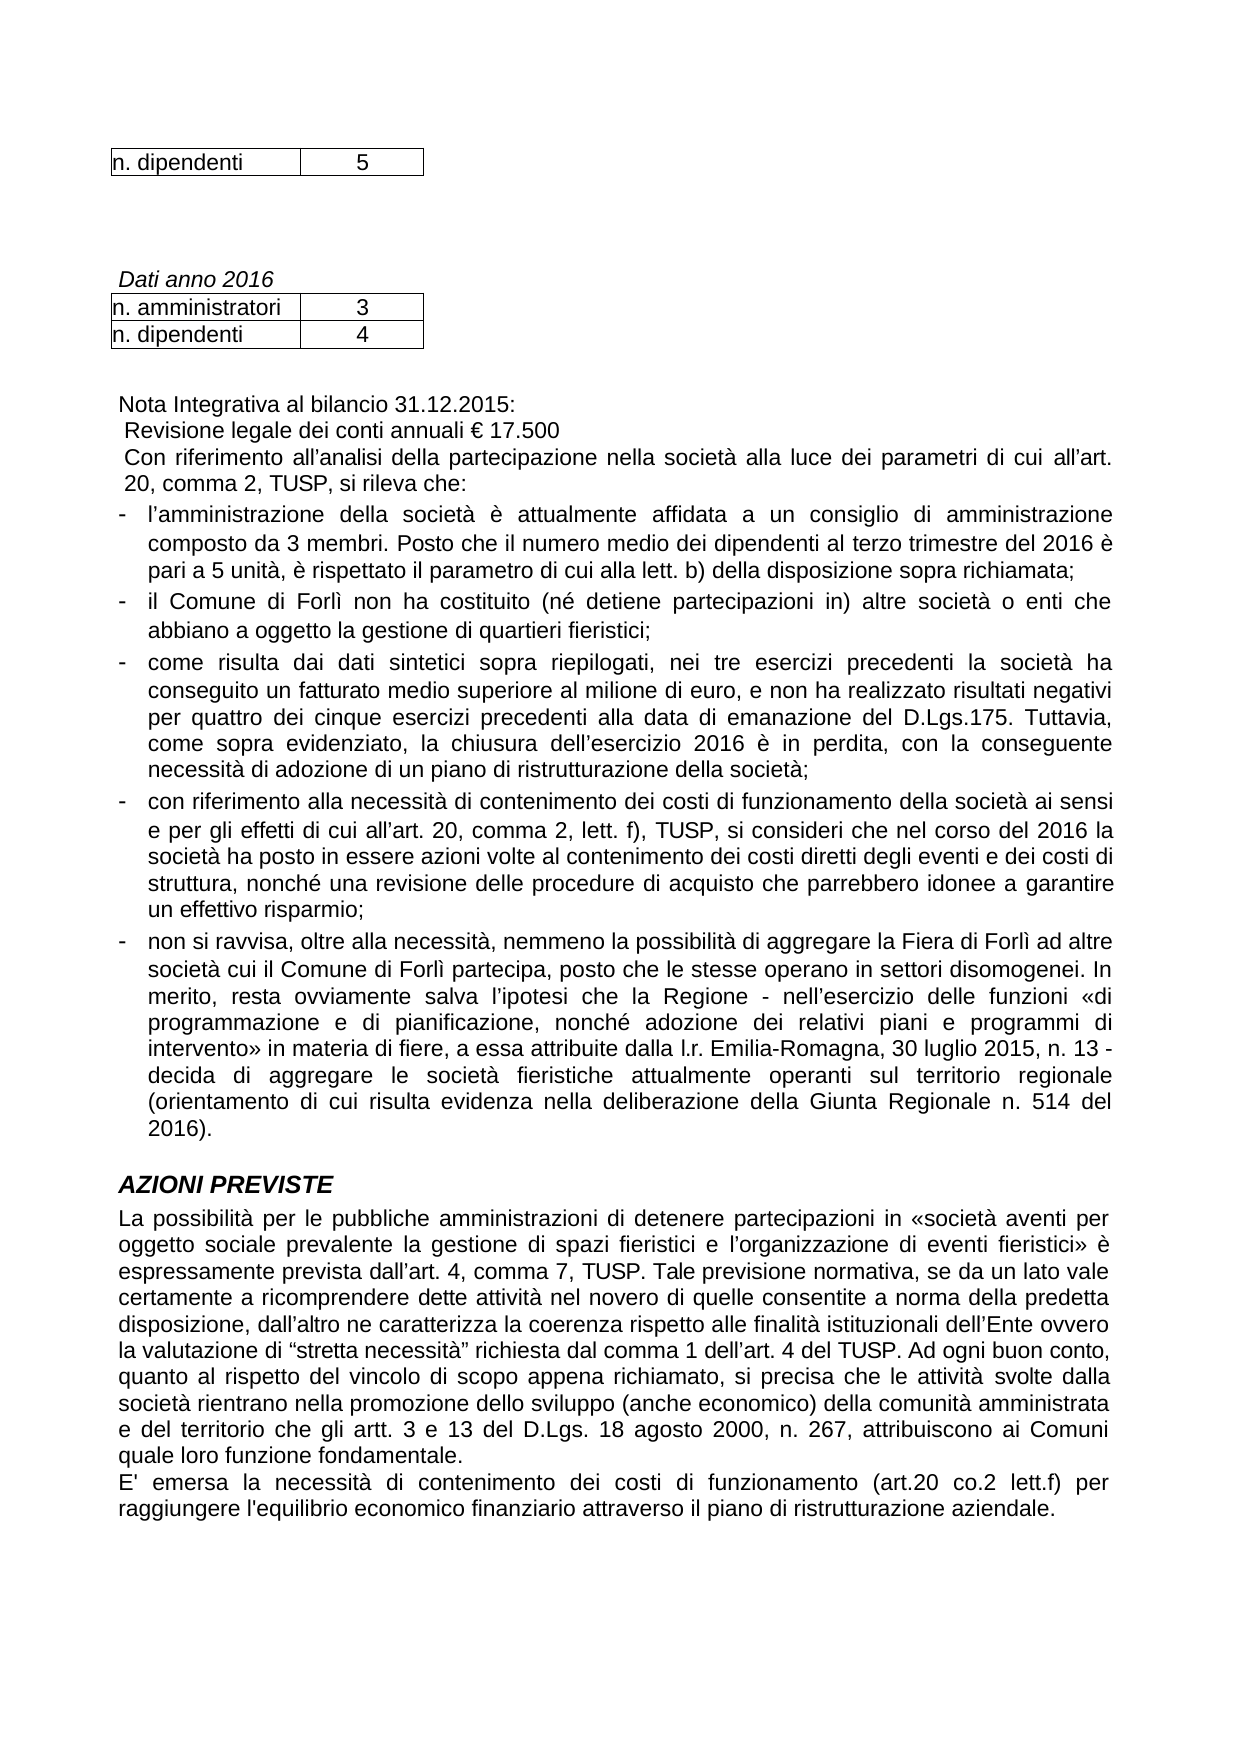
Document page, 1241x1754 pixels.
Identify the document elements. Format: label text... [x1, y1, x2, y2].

subtitle Nota Integrativa al bilancio 31.12.2015: [118, 391, 1122, 417]
table_header n. amministratori [112, 294, 300, 320]
text Dati anno 2016 [118, 266, 1122, 293]
table_cell 5 [301, 149, 423, 175]
table_header Revisione legale dei conti annuali € 17.500 Con riferimento all’analisi della partecipazione nella società alla luce dei parametri di cui all’art. 20, comma 2, TUSP, si rileva che: l’amministrazione della società è attualmente affidata a un consiglio di amministrazione composto da 3 membri. Posto che il numero medio dei dipendenti al terzo trimestre del 2016 è pari a 5 unità, è rispettato il parametro di cui alla lett. b) della disposizione sopra richiamata; il Comune di Forlì non ha costituito (né detiene partecipazioni in) altre società o enti che abbiano a oggetto la gestione di quartieri fieristici; come risulta dai dati sintetici sopra riepilogati, nei tre esercizi precedenti la società ha conseguito un fatturato medio superiore al milione di euro, e non ha realizzato risultati negativi per quattro dei cinque esercizi precedenti alla data di emanazione del D.Lgs.175. Tuttavia, come sopra evidenziato, la chiusura dell’esercizio 2016 è in perdita, con la conseguente necessità di adozione di un piano di ristrutturazione della società; con riferimento alla necessità di contenimento dei costi di funzionamento della società ai sensi e per gli effetti di cui all’art. 20, comma 2, lett. f), TUSP, si consideri che nel corso del 2016 la società ha posto in essere azioni volte al contenimento dei costi diretti degli eventi e dei costi di struttura, nonché una revisione delle procedure di acquisto che parrebbero idonee a garantire un effettivo risparmio; non si ravvisa, oltre alla necessità, nemmeno la possibilità di aggregare la Fiera di Forlì ad altre società cui il Comune di Forlì partecipa, posto che le stesse operano in settori disomogenei. In merito, resta ovviamente salva l’ipotesi che la Regione - nell’esercizio delle funzioni «di programmazione e di pianificazione, nonché adozione dei relativi piani e programmi di intervento» in materia di fiere, a essa attribuite dalla l.r. Emilia-Romagna, 30 luglio 2015, n. 13 - decida di aggregare le società fieristiche attualmente operanti sul territorio regionale (orientamento di cui risulta evidenza nella deliberazione della Giunta Regionale n. 514 del 2016). [117, 417, 1132, 1165]
table_cell n. dipendenti [112, 321, 300, 347]
table_header 3 [301, 294, 423, 320]
text E' emersa la necessità di contenimento dei costi di funzionamento (art.20 co.2 lett.f) per raggiungere l'equilibrio economico finanziario attraverso il piano di ristrutturazione aziendale. [118, 1469, 1110, 1521]
table_cell 4 [301, 321, 423, 347]
text La possibilità per le pubbliche amministrazioni di detenere partecipazioni in «società aventi per oggetto sociale prevalente la gestione di spazi fieristici e l’organizzazione di eventi fieristici» è espressamente prevista dall’art. 4, comma 7, TUSP. Tale previsione normativa, se da un lato vale certamente a ricomprendere dette attività nel novero di quelle consentite a norma della predetta disposizione, dall’altro ne caratterizza la coerenza rispetto alle finalità istituzionali dell’Ente ovvero la valutazione di “stretta necessità” richiesta dal comma 1 dell’art. 4 del TUSP. Ad ogni buon conto, quanto al rispetto del vincolo di scopo appena richiamato, si precisa che le attività svolte dalla società rientrano nella promozione dello sviluppo (anche economico) della comunità amministrata e del territorio che gli artt. 3 e 13 del D.Lgs. 18 agosto 2000, n. 267, attribuiscono ai Comuni quale loro funzione fondamentale. [118, 1205, 1110, 1469]
table_cell n. dipendenti [112, 149, 300, 175]
subtitle AZIONI PREVISTE [118, 1170, 1122, 1199]
